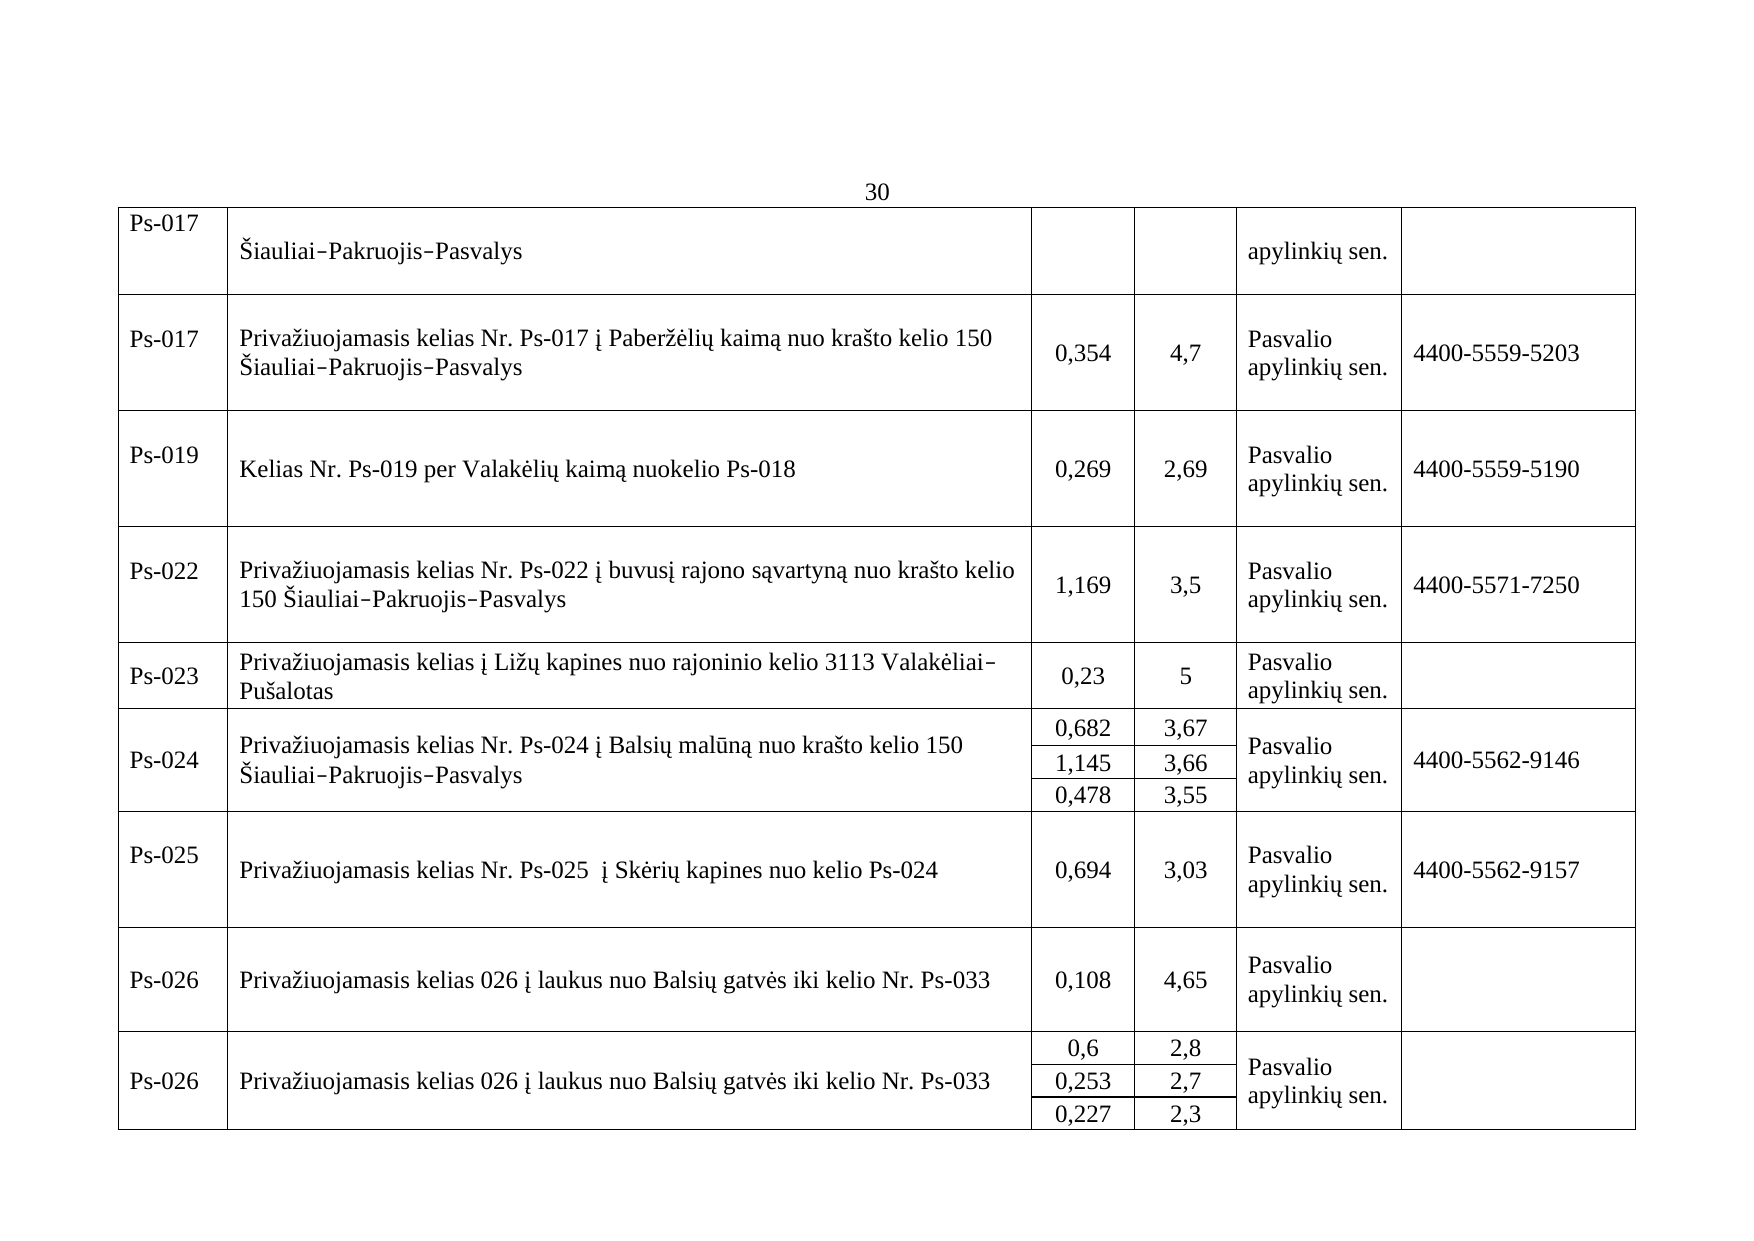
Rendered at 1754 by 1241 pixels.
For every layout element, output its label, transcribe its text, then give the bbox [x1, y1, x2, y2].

table_cell Privažiuojamasis kelias 026 į laukus nuo Balsių gatvės iki kelio Nr. Ps-033 [228, 1032, 1031, 1129]
table_cell 0,478 [1032, 779, 1134, 811]
table_cell 0,108 [1032, 928, 1134, 1031]
table_cell 2,7 [1135, 1065, 1236, 1096]
table_cell 4400-5559-5190 [1402, 411, 1635, 526]
table_cell Šiauliai–Pakruojis–Pasvalys [228, 208, 1031, 294]
table_cell [1032, 208, 1134, 294]
table_cell 0,682 [1032, 709, 1134, 745]
table_cell Ps-017 [119, 208, 227, 294]
table_cell 1,145 [1032, 746, 1134, 778]
table_cell Ps-024 [119, 709, 227, 811]
table_cell Privažiuojamasis kelias į Ližų kapines nuo rajoninio kelio 3113 Valakėliai–Pušalotas [228, 643, 1031, 708]
table_cell 0,253 [1032, 1065, 1134, 1096]
table_cell Pasvalio apylinkių sen. [1237, 812, 1401, 927]
table_cell 0,23 [1032, 643, 1134, 708]
table_cell 4,7 [1135, 295, 1236, 410]
table_cell 0,269 [1032, 411, 1134, 526]
table_cell 0,227 [1032, 1098, 1134, 1129]
table_cell 3,5 [1135, 527, 1236, 642]
table_cell 1,169 [1032, 527, 1134, 642]
table_cell Kelias Nr. Ps-019 per Valakėlių kaimą nuokelio Ps-018 [228, 411, 1031, 526]
table_cell 3,03 [1135, 812, 1236, 927]
table_cell Ps-017 [119, 295, 227, 410]
table_cell Privažiuojamasis kelias Nr. Ps-024 į Balsių malūną nuo krašto kelio 150 Šiauliai–Pakruojis–Pasvalys [228, 709, 1031, 811]
table_cell Privažiuojamasis kelias Nr. Ps-017 į Paberžėlių kaimą nuo krašto kelio 150 Šiauliai–Pakruojis–Pasvalys [228, 295, 1031, 410]
table_cell 2,8 [1135, 1032, 1236, 1064]
table_cell Ps-026 [119, 928, 227, 1031]
table_cell Privažiuojamasis kelias 026 į laukus nuo Balsių gatvės iki kelio Nr. Ps-033 [228, 928, 1031, 1031]
table_cell Pasvalio apylinkių sen. [1237, 1032, 1401, 1129]
table_cell 4400-5562-9157 [1402, 812, 1635, 927]
table_cell 4400-5571-7250 [1402, 527, 1635, 642]
table_cell [1402, 208, 1635, 294]
table_cell 3,66 [1135, 746, 1236, 778]
table_cell [1402, 1032, 1635, 1129]
table_cell Privažiuojamasis kelias Nr. Ps-022 į buvusį rajono sąvartyną nuo krašto kelio 150 Šiauliai–Pakruojis–Pasvalys [228, 527, 1031, 642]
table_cell Privažiuojamasis kelias Nr. Ps-025 į Skėrių kapines nuo kelio Ps-024 [228, 812, 1031, 927]
table_cell Ps-025 [119, 812, 227, 927]
table_cell Pasvalio apylinkių sen. [1237, 411, 1401, 526]
table_cell 3,67 [1135, 709, 1236, 745]
table_cell apylinkių sen. [1237, 208, 1401, 294]
table_cell Ps-019 [119, 411, 227, 526]
table_cell 0,694 [1032, 812, 1134, 927]
table_cell 2,69 [1135, 411, 1236, 526]
table_cell 2,3 [1135, 1098, 1236, 1129]
table_cell 0,6 [1032, 1032, 1134, 1064]
table_cell Pasvalio apylinkių sen. [1237, 709, 1401, 811]
table_cell Ps-023 [119, 643, 227, 708]
table_cell [1135, 208, 1236, 294]
table_cell Pasvalio apylinkių sen. [1237, 643, 1401, 708]
table_cell 4400-5559-5203 [1402, 295, 1635, 410]
table_cell 5 [1135, 643, 1236, 708]
table_cell Ps-026 [119, 1032, 227, 1129]
table_cell Pasvalio apylinkių sen. [1237, 928, 1401, 1031]
table_cell 0,354 [1032, 295, 1134, 410]
table_cell 4400-5562-9146 [1402, 709, 1635, 811]
table_cell [1402, 643, 1635, 708]
table_cell 3,55 [1135, 779, 1236, 811]
table_cell Pasvalio apylinkių sen. [1237, 295, 1401, 410]
table_cell 4,65 [1135, 928, 1236, 1031]
table_cell [1402, 928, 1635, 1031]
table_cell Ps-022 [119, 527, 227, 642]
table_cell Pasvalio apylinkių sen. [1237, 527, 1401, 642]
